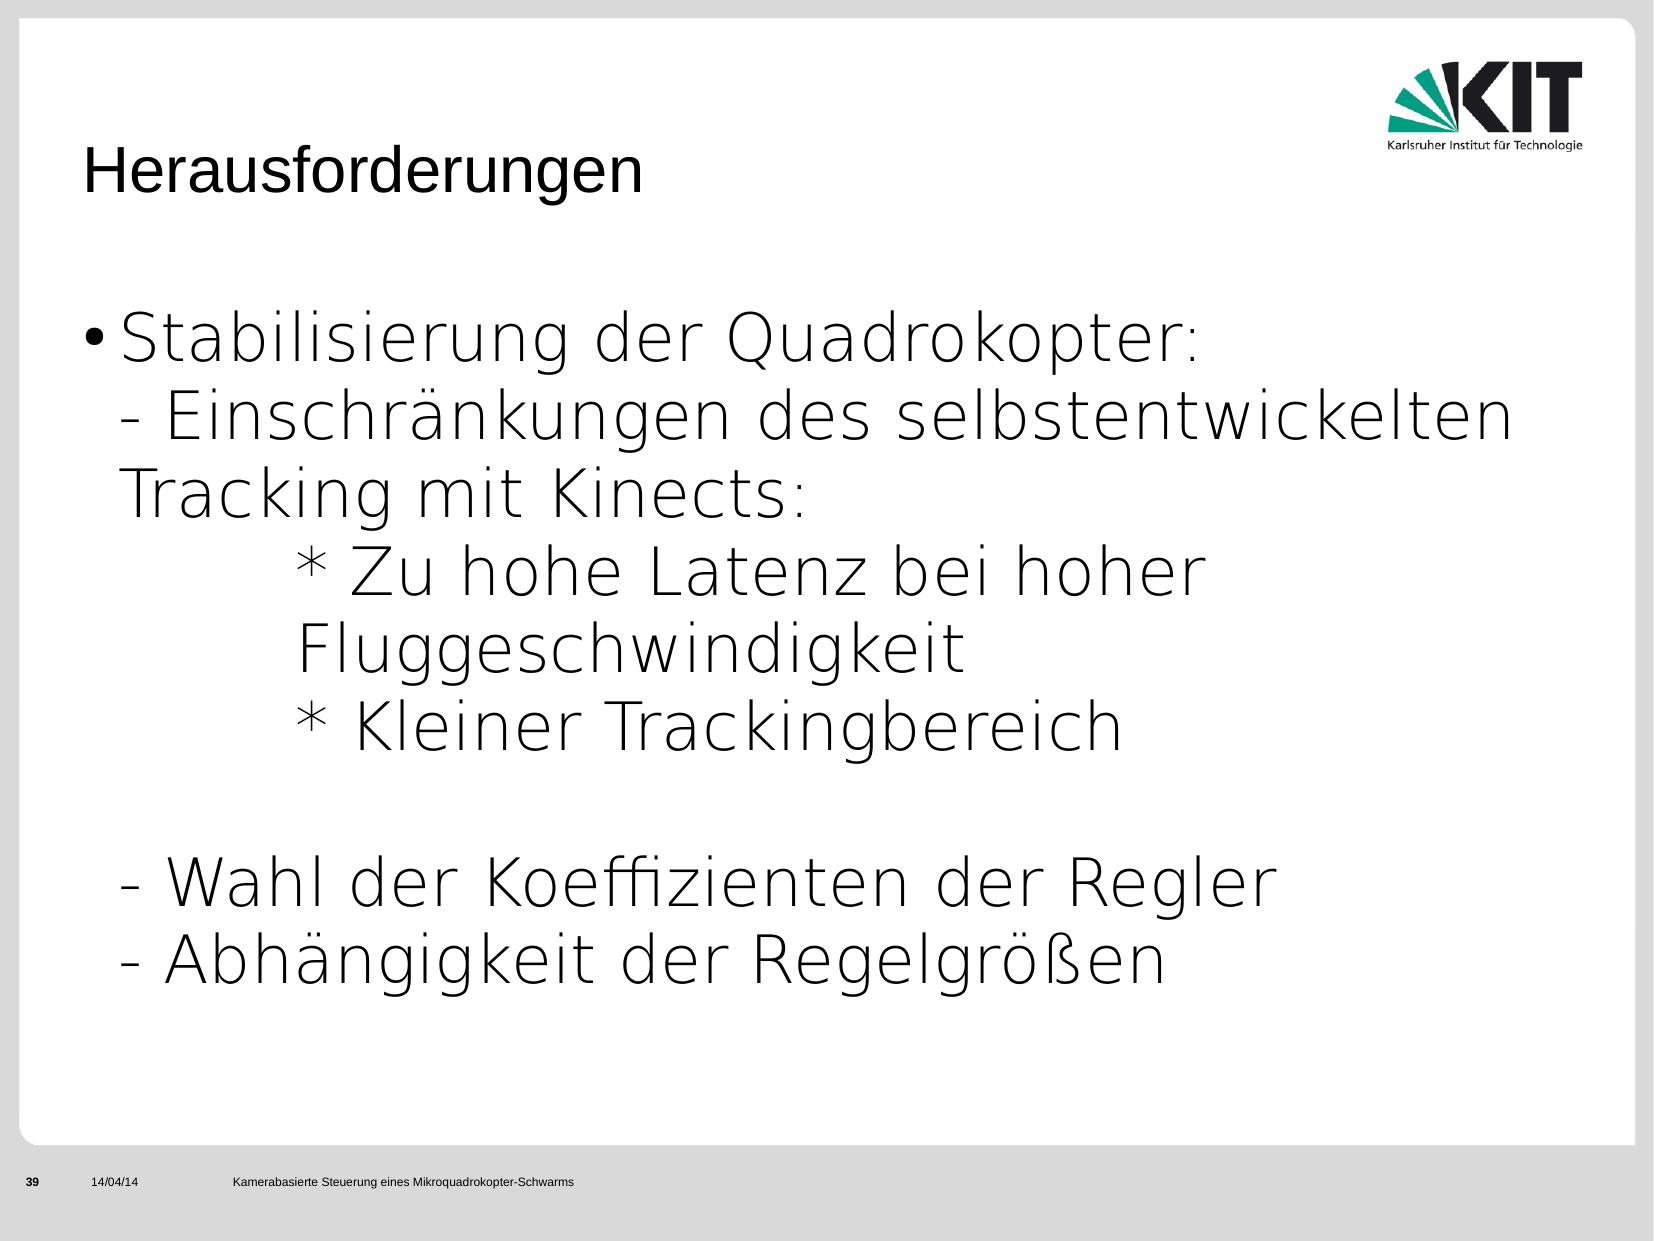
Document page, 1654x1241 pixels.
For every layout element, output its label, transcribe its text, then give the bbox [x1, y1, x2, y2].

title Herausforderungen [82, 49, 1571, 257]
subtitle Stabilisierung der Quadrokopter: - Einschränkungen des selbstentwickelten Tracking mit Kinects: * Zu hohe Latenz bei hoher Fluggeschwindigkeit * Kleiner Trackingbereich - Wahl der Koeffizienten der Regler - Abhängigkeit der Regelgrößen [82, 290, 1571, 1010]
picture [0, 0, 1654, 1241]
